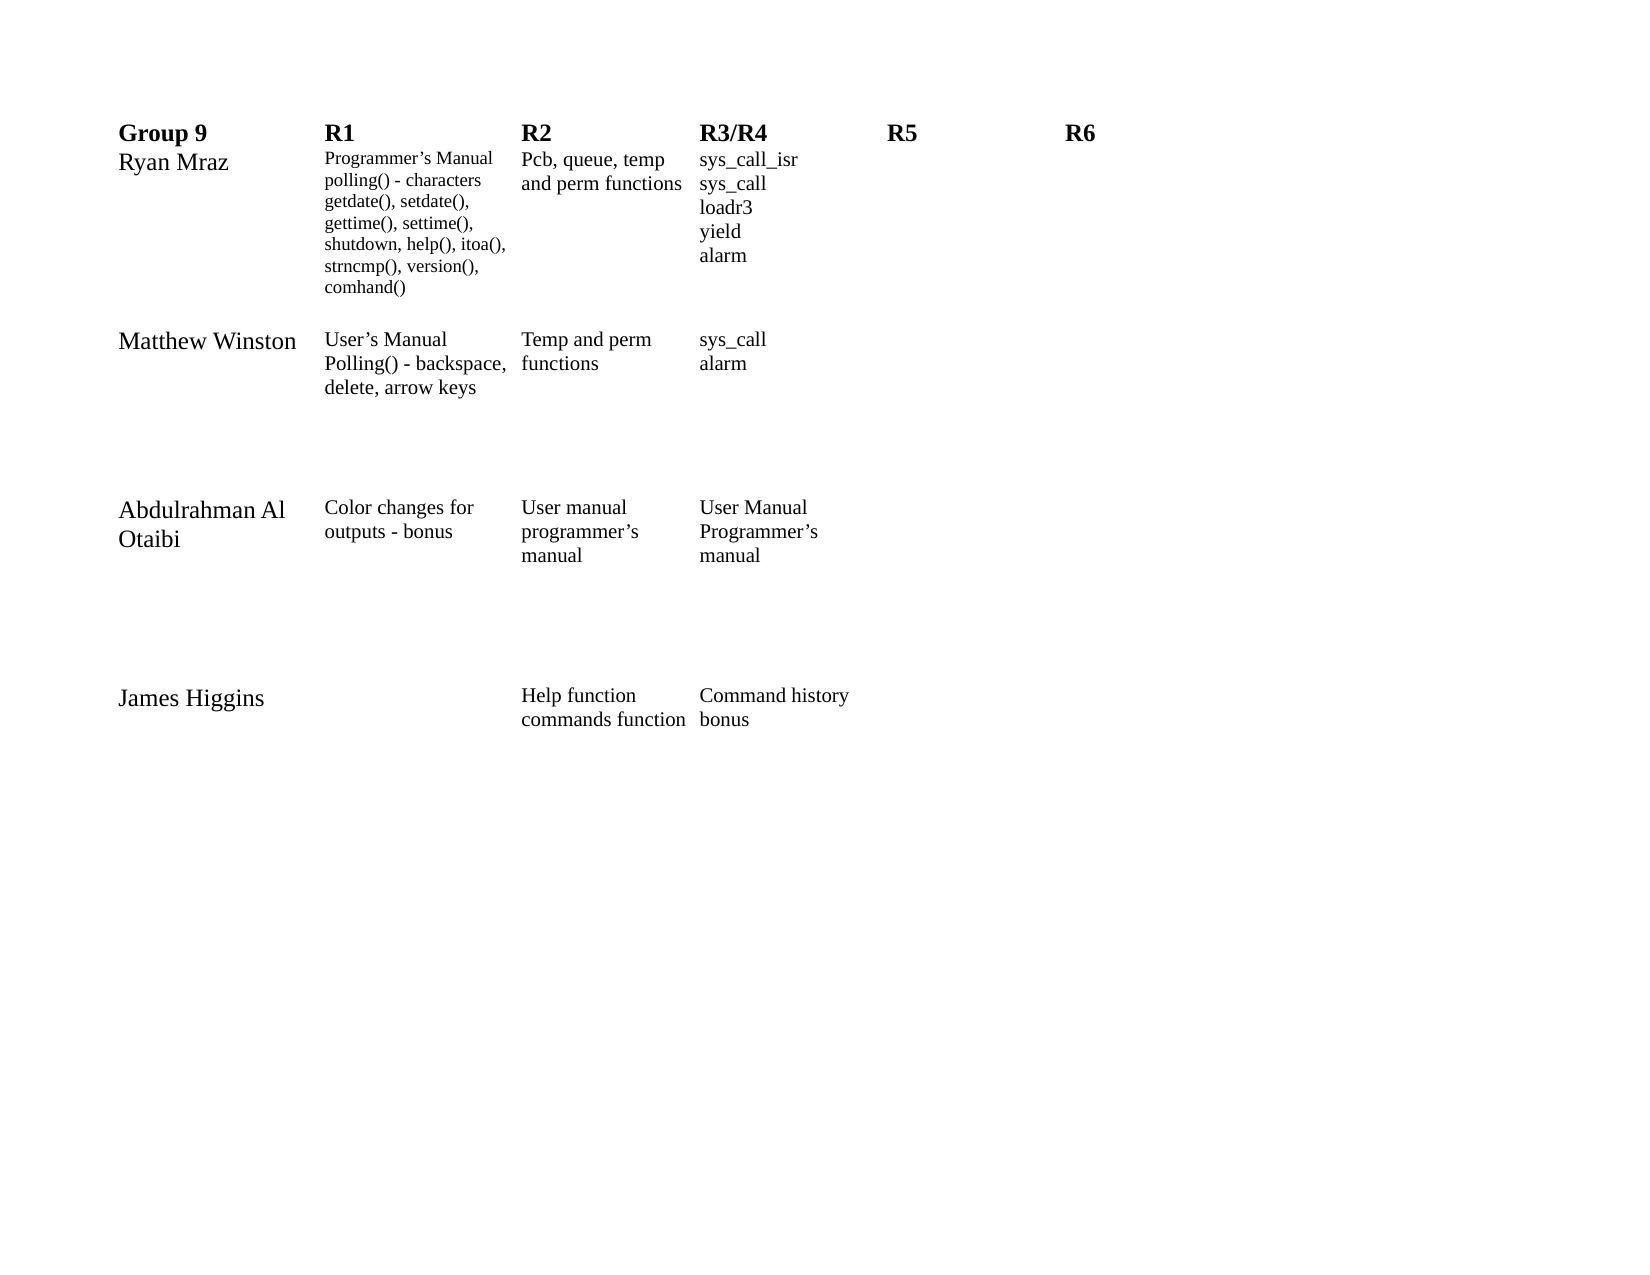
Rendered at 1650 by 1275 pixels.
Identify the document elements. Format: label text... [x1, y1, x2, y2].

table_header R3/R4 [699, 118, 887, 147]
table_cell [1065, 495, 1262, 683]
table_cell User Manual Programmer’s manual [699, 495, 887, 683]
table_cell [1065, 327, 1262, 495]
table_cell sys_call_isr sys_call loadr3 yield alarm [699, 147, 887, 327]
table_cell Command history bonus [699, 683, 887, 833]
table_cell Help function commands function [521, 683, 699, 833]
table_cell [887, 495, 1065, 683]
table_cell Temp and perm functions [521, 327, 699, 495]
table_cell [887, 147, 1065, 327]
table_cell Matthew Winston [118, 327, 324, 495]
table_cell User’s Manual Polling() - backspace, delete, arrow keys [324, 327, 521, 495]
table_cell [887, 683, 1065, 833]
table_header Group 9 [118, 118, 324, 147]
table_cell Programmer’s Manual polling() - characters getdate(), setdate(), gettime(), settime(), shutdown, help(), itoa(), strncmp(), version(), comhand() [324, 147, 521, 327]
table_header R2 [521, 118, 699, 147]
table_cell sys_call alarm [699, 327, 887, 495]
table_cell Pcb, queue, temp and perm functions [521, 147, 699, 327]
table_header R1 [324, 118, 521, 147]
table_cell Abdulrahman Al Otaibi [118, 495, 324, 683]
table_cell [1065, 147, 1262, 327]
table_cell [887, 327, 1065, 495]
table_cell Color changes for outputs - bonus [324, 495, 521, 683]
table_cell Ryan Mraz [118, 147, 324, 327]
table_cell [1065, 683, 1262, 833]
table_cell James Higgins [118, 683, 324, 833]
table_cell [324, 683, 521, 833]
table_cell User manual programmer’s manual [521, 495, 699, 683]
table_header R5 [887, 118, 1065, 147]
table_header R6 [1065, 118, 1262, 147]
